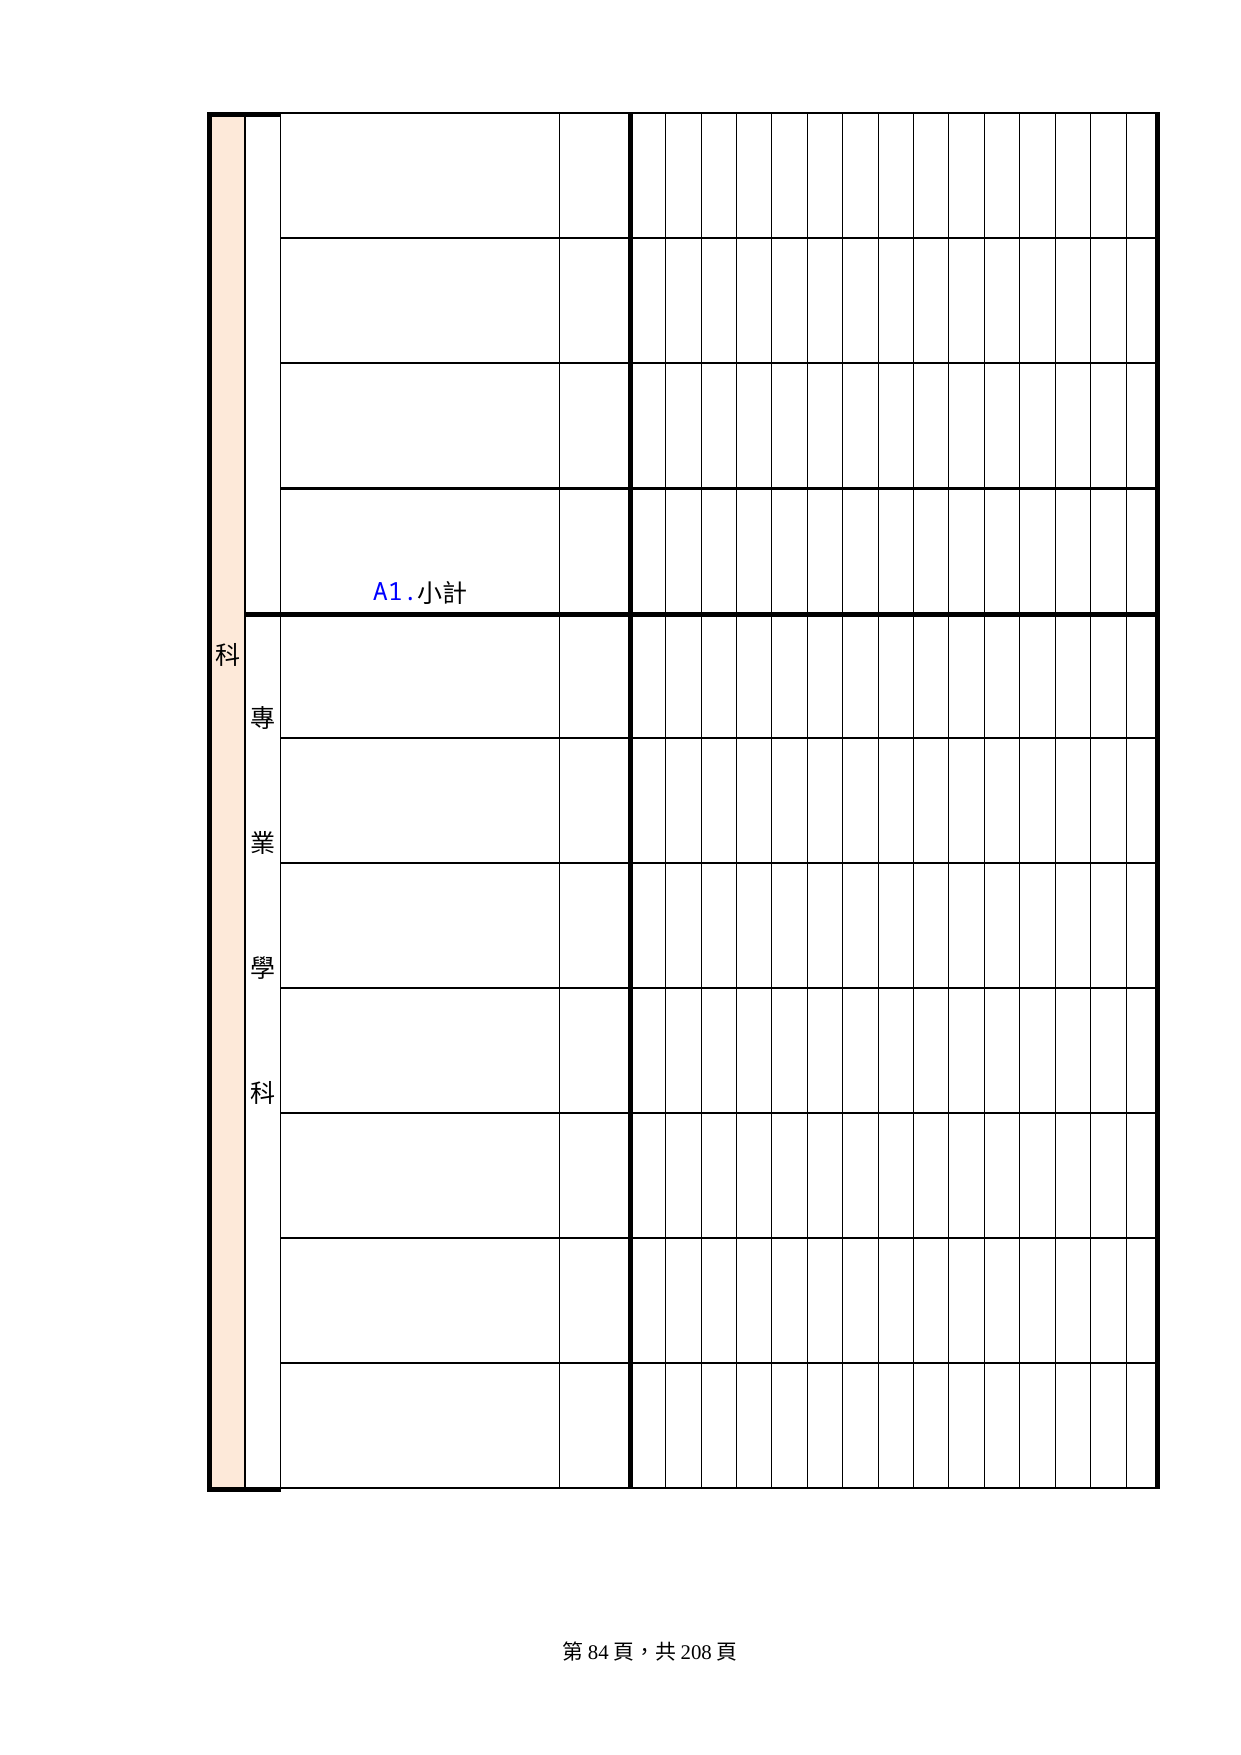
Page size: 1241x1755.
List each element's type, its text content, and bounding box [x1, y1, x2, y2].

table_cell [949, 1114, 984, 1237]
table_cell [949, 864, 984, 987]
table_cell [808, 617, 842, 737]
table_cell [281, 989, 559, 1112]
table_cell [666, 114, 701, 237]
table_cell [1091, 490, 1126, 612]
table_cell [1091, 239, 1126, 362]
table_cell [843, 1114, 878, 1237]
table_cell [666, 239, 701, 362]
table_cell [633, 989, 665, 1112]
table_cell [985, 989, 1019, 1112]
table_cell [772, 617, 807, 737]
table_cell [633, 739, 665, 862]
table_cell [1056, 739, 1090, 862]
table_cell [1127, 1239, 1155, 1362]
table_cell [985, 864, 1019, 987]
table_cell [281, 1364, 559, 1487]
table_cell [737, 239, 771, 362]
table_cell [879, 1239, 913, 1362]
table_cell [560, 989, 628, 1112]
table_cell [737, 1239, 771, 1362]
table_cell [281, 239, 559, 362]
table_cell [808, 364, 842, 487]
table_cell [879, 114, 913, 237]
table_cell [879, 490, 913, 612]
table_cell [808, 490, 842, 612]
table_cell [808, 1239, 842, 1362]
table_cell [914, 864, 948, 987]
table_cell [633, 1364, 665, 1487]
table_cell [1127, 739, 1155, 862]
table_cell [1127, 1364, 1155, 1487]
table_cell [246, 117, 280, 612]
table_cell [1091, 1364, 1126, 1487]
table_cell [1020, 1239, 1055, 1362]
table_cell [1056, 864, 1090, 987]
table_cell [1127, 364, 1155, 487]
table_cell [1091, 1114, 1126, 1237]
table_cell [666, 1114, 701, 1237]
table_cell [949, 617, 984, 737]
table_cell [772, 1239, 807, 1362]
table_cell [985, 490, 1019, 612]
table_cell [914, 239, 948, 362]
table_cell [633, 1114, 665, 1237]
table_cell [1127, 617, 1155, 737]
table_cell [843, 239, 878, 362]
table_cell [914, 490, 948, 612]
table_cell [560, 114, 628, 237]
table_cell [914, 114, 948, 237]
table_cell [1056, 490, 1090, 612]
table_cell [1127, 490, 1155, 612]
table_cell [666, 617, 701, 737]
table_cell [281, 864, 559, 987]
table_cell [879, 364, 913, 487]
table_cell [843, 1239, 878, 1362]
table_cell [879, 989, 913, 1112]
table_cell [633, 490, 665, 612]
table_cell [1056, 114, 1090, 237]
table_cell [1056, 989, 1090, 1112]
table_cell [808, 864, 842, 987]
table_cell [737, 364, 771, 487]
table_cell [1091, 1239, 1126, 1362]
table_cell [666, 364, 701, 487]
table_cell [949, 1239, 984, 1362]
table_cell [702, 239, 736, 362]
table_cell [914, 989, 948, 1112]
table_cell [808, 1114, 842, 1237]
table_cell [633, 864, 665, 987]
table_cell [843, 114, 878, 237]
table_cell [914, 739, 948, 862]
table_cell [985, 617, 1019, 737]
table_cell [879, 1364, 913, 1487]
table_cell [702, 114, 736, 237]
table_cell [281, 364, 559, 487]
table_cell [843, 1364, 878, 1487]
table_cell [702, 1239, 736, 1362]
table_cell [1056, 239, 1090, 362]
table_cell [702, 1364, 736, 1487]
table_cell [737, 989, 771, 1112]
table_cell [808, 739, 842, 862]
table_cell [560, 1364, 628, 1487]
table_cell [843, 490, 878, 612]
table_cell [633, 1239, 665, 1362]
table_cell [666, 864, 701, 987]
table_cell [1056, 1364, 1090, 1487]
table_cell [281, 739, 559, 862]
table_cell [879, 239, 913, 362]
table_cell [808, 114, 842, 237]
table_cell [1020, 1364, 1055, 1487]
table_cell [560, 364, 628, 487]
table_cell [914, 617, 948, 737]
table_cell [772, 1114, 807, 1237]
table_cell [1020, 617, 1055, 737]
table_cell [772, 1364, 807, 1487]
table_cell [1127, 114, 1155, 237]
table_cell [1020, 114, 1055, 237]
table_cell [843, 739, 878, 862]
table_cell [949, 364, 984, 487]
table_cell [879, 864, 913, 987]
table_cell [1091, 617, 1126, 737]
table_cell [1020, 739, 1055, 862]
table_cell [949, 989, 984, 1112]
table_cell [1127, 1114, 1155, 1237]
table_cell [1091, 739, 1126, 862]
table_cell [560, 1114, 628, 1237]
table_cell [737, 114, 771, 237]
table_cell [281, 1114, 559, 1237]
table_cell [281, 114, 559, 237]
table_cell [914, 364, 948, 487]
table_cell 專 業 學 科 [246, 617, 280, 1487]
table_cell [1020, 239, 1055, 362]
table_cell [1056, 1239, 1090, 1362]
table_cell [666, 1364, 701, 1487]
table_cell [1020, 989, 1055, 1112]
table_cell [772, 864, 807, 987]
table_cell [949, 239, 984, 362]
table_cell [702, 739, 736, 862]
table_cell [772, 239, 807, 362]
table_cell [772, 739, 807, 862]
table_cell [702, 989, 736, 1112]
table_cell [1091, 989, 1126, 1112]
table_cell [560, 864, 628, 987]
table_cell [808, 989, 842, 1112]
table_cell [843, 989, 878, 1112]
table_cell [843, 364, 878, 487]
table_cell [702, 617, 736, 737]
table_cell [949, 1364, 984, 1487]
table_cell [914, 1114, 948, 1237]
table_cell [949, 490, 984, 612]
table_cell [633, 364, 665, 487]
table_cell [985, 739, 1019, 862]
table_cell [560, 1239, 628, 1362]
table_cell [949, 739, 984, 862]
table_cell [843, 617, 878, 737]
table_cell [985, 1114, 1019, 1237]
table_cell [879, 739, 913, 862]
table_cell [1091, 114, 1126, 237]
table_cell [985, 1364, 1019, 1487]
table_cell [985, 364, 1019, 487]
table_cell [914, 1364, 948, 1487]
table_cell [702, 490, 736, 612]
table_cell A1.小計 [281, 490, 559, 612]
table_cell [633, 617, 665, 737]
table_cell [985, 114, 1019, 237]
table_cell [772, 364, 807, 487]
table_cell [949, 114, 984, 237]
table_cell [737, 739, 771, 862]
table_cell [808, 239, 842, 362]
table_cell [666, 1239, 701, 1362]
table_cell [560, 239, 628, 362]
table_cell [737, 1364, 771, 1487]
table_cell [808, 1364, 842, 1487]
table_cell [772, 114, 807, 237]
table_cell [737, 490, 771, 612]
table_cell [666, 989, 701, 1112]
table_cell [1020, 1114, 1055, 1237]
table_cell [737, 617, 771, 737]
table_cell [281, 1239, 559, 1362]
table_cell [985, 239, 1019, 362]
table_cell [560, 490, 628, 612]
table_cell [1127, 239, 1155, 362]
table_cell [1056, 1114, 1090, 1237]
table_cell [1020, 364, 1055, 487]
table_cell [1056, 617, 1090, 737]
table_cell [666, 739, 701, 862]
table_cell [560, 617, 628, 737]
table_cell [914, 1239, 948, 1362]
table_cell [879, 617, 913, 737]
table_cell [702, 864, 736, 987]
table_cell [702, 1114, 736, 1237]
table_cell [1091, 364, 1126, 487]
table_cell [560, 739, 628, 862]
table_cell [843, 864, 878, 987]
table_cell 科 [212, 117, 244, 1487]
table_cell [633, 239, 665, 362]
table_cell [1127, 864, 1155, 987]
table_cell [737, 1114, 771, 1237]
table_cell [879, 1114, 913, 1237]
table_cell [666, 490, 701, 612]
table_cell [281, 617, 559, 737]
table_cell [737, 864, 771, 987]
table_cell [985, 1239, 1019, 1362]
table_cell [772, 490, 807, 612]
table_cell [1020, 490, 1055, 612]
table_cell [772, 989, 807, 1112]
table_cell [702, 364, 736, 487]
table_cell [1020, 864, 1055, 987]
table_cell [1127, 989, 1155, 1112]
table_cell [1091, 864, 1126, 987]
table_cell [1056, 364, 1090, 487]
table_cell [633, 114, 665, 237]
